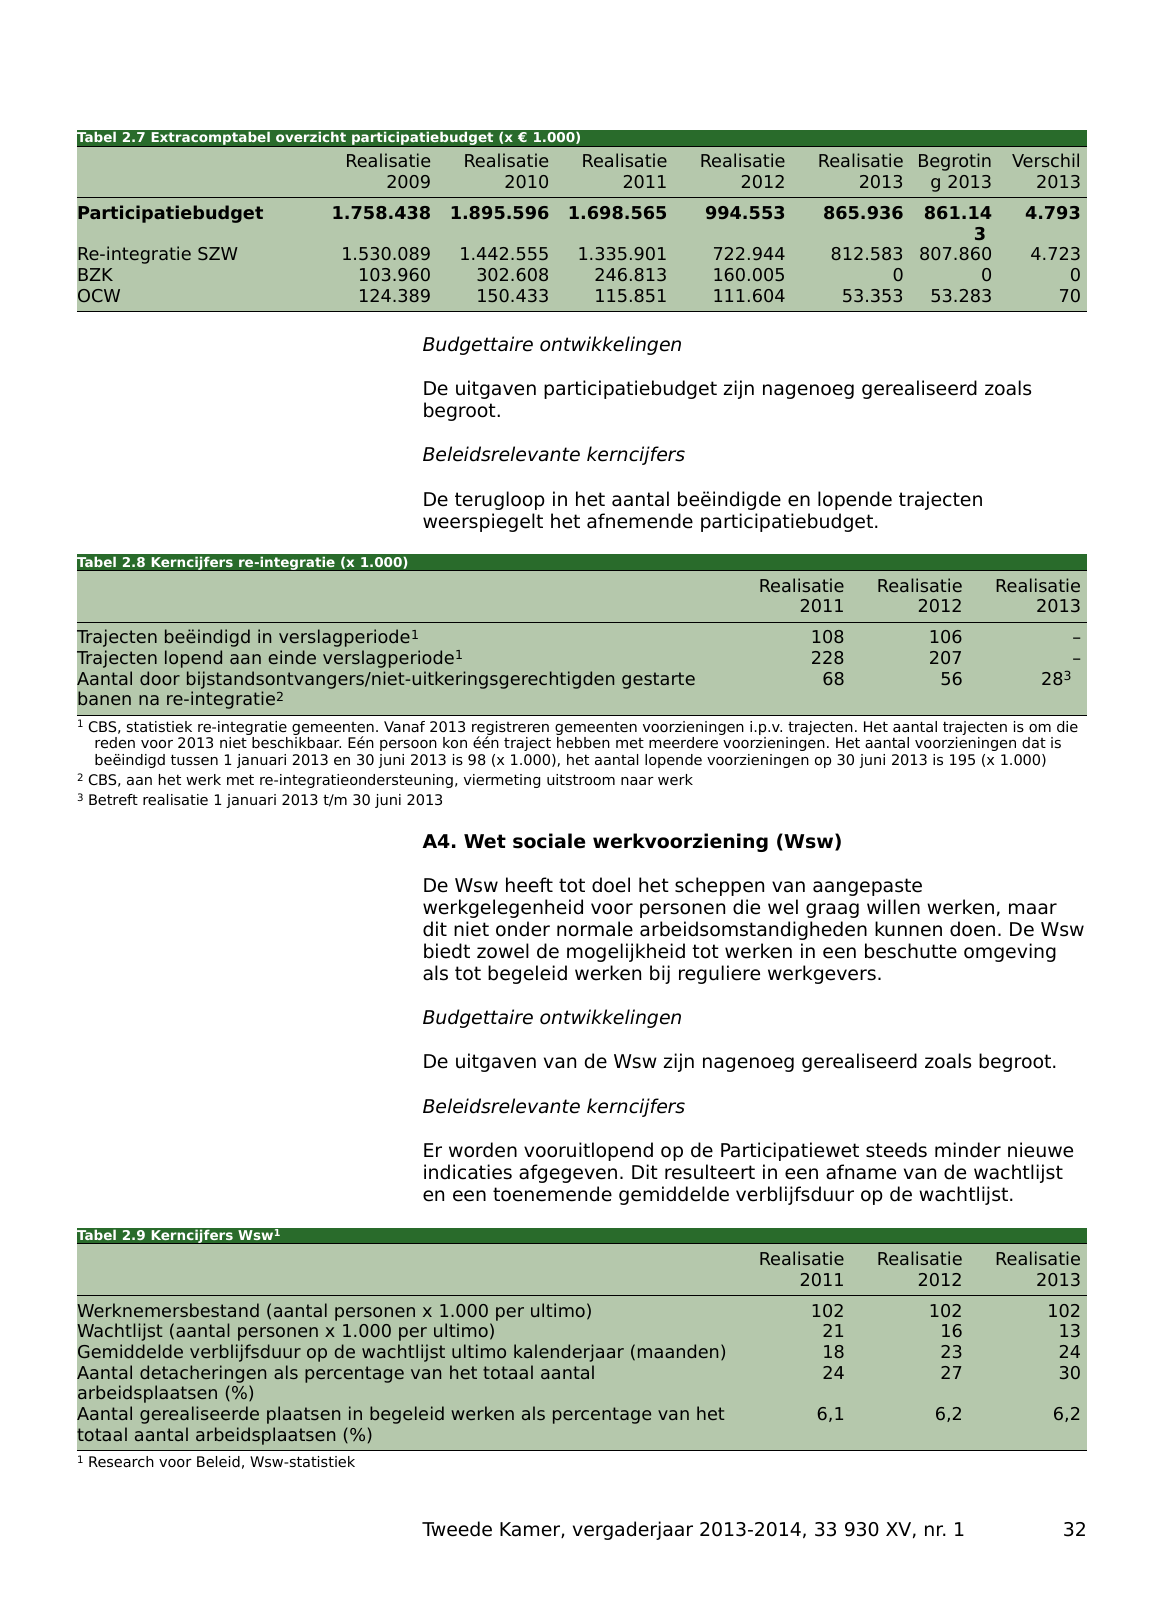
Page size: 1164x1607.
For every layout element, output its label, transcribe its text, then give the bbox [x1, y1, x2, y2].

table_cell 111.604 [673, 286, 791, 311]
table_cell 13 [969, 1321, 1087, 1342]
table_cell 16 [850, 1321, 968, 1342]
table_cell Verschil 2013 [998, 147, 1087, 197]
table_cell 1.758.438 [319, 198, 437, 244]
table_cell [77, 147, 319, 197]
table_cell 30 [969, 1363, 1087, 1404]
table_cell Realisatie 2013 [791, 147, 909, 197]
table_cell 0 [791, 265, 909, 286]
table_cell Realisatie 2013 [969, 1244, 1087, 1295]
table_cell Gemiddelde verblijfsduur op de wachtlijst ultimo kalenderjaar (maanden) [77, 1342, 732, 1363]
table_cell 160.005 [673, 265, 791, 286]
text De uitgaven participatiebudget zijn nagenoeg gerealiseerd zoals begroot. [422, 378, 1087, 422]
table_cell 68 [732, 669, 850, 715]
table_cell 4.793 [998, 198, 1087, 244]
table_cell 70 [998, 286, 1087, 311]
table_cell 102 [732, 1296, 850, 1321]
table_cell [77, 1244, 732, 1295]
table_cell 18 [732, 1342, 850, 1363]
table_cell 1 Research voor Beleid, Wsw-statistiek [77, 1451, 1087, 1471]
table_header Tabel 2.8 Kerncijfers re-integratie (x 1.000) [77, 554, 1087, 570]
table_cell 124.389 [319, 286, 437, 311]
table_cell Aantal door bijstandsontvangers/niet-uitkeringsgerechtigden gestarte banen na re-integratie2 [77, 669, 732, 715]
table_cell 1 CBS, statistiek re-integratie gemeenten. Vanaf 2013 registreren gemeenten voorzieningen i.p.v. trajecten. Het aantal trajecten is om die reden voor 2013 niet beschikbaar. Eén persoon kon één traject hebben met meerdere voorzieningen. Het aantal voorzieningen dat is beëindigd tussen 1 januari 2013 en 30 juni 2013 is 98 (x 1.000), het aantal lopende voorzieningen op 30 juni 2013 is 195 (x 1.000) 2 CBS, aan het werk met re-integratieondersteuning, viermeting uitstroom naar werk 3 Betreft realisatie 1 januari 2013 t/m 30 juni 2013 [77, 716, 1087, 809]
subtitle Beleidsrelevante kerncijfers [422, 1096, 1087, 1118]
table_cell Realisatie 2012 [850, 571, 968, 622]
text Er worden vooruitlopend op de Participatiewet steeds minder nieuwe indicaties afgegeven. Dit resulteert in een afname van de wachtlijst en een toenemende gemiddelde verblijfsduur op de wachtlijst. [422, 1140, 1087, 1206]
table_cell 1.530.089 [319, 244, 437, 265]
table_cell 24 [969, 1342, 1087, 1363]
table_cell 228 [732, 648, 850, 669]
table_cell 108 [732, 623, 850, 648]
subtitle A4. Wet sociale werkvoorziening (Wsw) [422, 831, 1087, 853]
table_cell Realisatie 2011 [732, 571, 850, 622]
table_cell Realisatie 2012 [673, 147, 791, 197]
table_cell 1.335.901 [555, 244, 673, 265]
table_cell Trajecten lopend aan einde verslagperiode1 [77, 648, 732, 669]
table_cell 27 [850, 1363, 968, 1404]
table_cell 106 [850, 623, 968, 648]
table_cell 4.723 [998, 244, 1087, 265]
table_cell 103.960 [319, 265, 437, 286]
table_cell Trajecten beëindigd in verslagperiode1 [77, 623, 732, 648]
table_cell 0 [909, 265, 998, 286]
table_cell 23 [850, 1342, 968, 1363]
subtitle Beleidsrelevante kerncijfers [422, 444, 1087, 466]
table_cell 861.143 [909, 198, 998, 244]
table_header Tabel 2.9 Kerncijfers Wsw1 [77, 1228, 1087, 1243]
table_cell 53.283 [909, 286, 998, 311]
table_cell 246.813 [555, 265, 673, 286]
table_cell [77, 571, 732, 622]
table_cell 6,2 [850, 1404, 968, 1450]
table_cell 807.860 [909, 244, 998, 265]
table_cell 150.433 [437, 286, 555, 311]
table_cell 21 [732, 1321, 850, 1342]
table_cell 56 [850, 669, 968, 715]
table_cell 6,2 [969, 1404, 1087, 1450]
table_cell 6,1 [732, 1404, 850, 1450]
table_cell 1.895.596 [437, 198, 555, 244]
table_header Tabel 2.7 Extracomptabel overzicht participatiebudget (x € 1.000) [77, 130, 1087, 146]
table_cell 1.442.555 [437, 244, 555, 265]
table_cell Begroting 2013 [909, 147, 998, 197]
table_cell 865.936 [791, 198, 909, 244]
table_cell Realisatie 2011 [732, 1244, 850, 1295]
table_cell 102 [850, 1296, 968, 1321]
table_cell 283 [969, 669, 1087, 715]
table_cell 115.851 [555, 286, 673, 311]
table_cell 102 [969, 1296, 1087, 1321]
table_cell – [969, 623, 1087, 648]
table_cell Werknemersbestand (aantal personen x 1.000 per ultimo) [77, 1296, 732, 1321]
table_cell 1.698.565 [555, 198, 673, 244]
table_cell 53.353 [791, 286, 909, 311]
table_cell OCW [77, 286, 319, 311]
table_cell Aantal detacheringen als percentage van het totaal aantal arbeidsplaatsen (%) [77, 1363, 732, 1404]
table_cell Realisatie 2012 [850, 1244, 968, 1295]
table_cell 24 [732, 1363, 850, 1404]
text De uitgaven van de Wsw zijn nagenoeg gerealiseerd zoals begroot. [422, 1051, 1087, 1073]
table_cell Re-integratie SZW [77, 244, 319, 265]
table_cell 302.608 [437, 265, 555, 286]
table_cell BZK [77, 265, 319, 286]
table_cell Realisatie 2013 [969, 571, 1087, 622]
table_cell 994.553 [673, 198, 791, 244]
text De Wsw heeft tot doel het scheppen van aangepaste werkgelegenheid voor personen die wel graag willen werken, maar dit niet onder normale arbeidsomstandigheden kunnen doen. De Wsw biedt zowel de mogelijkheid tot werken in een beschutte omgeving als tot begeleid werken bij reguliere werkgevers. [422, 875, 1087, 985]
table_cell Realisatie 2011 [555, 147, 673, 197]
subtitle Budgettaire ontwikkelingen [422, 1007, 1087, 1029]
table_cell Realisatie 2009 [319, 147, 437, 197]
table_cell – [969, 648, 1087, 669]
table_cell Aantal gerealiseerde plaatsen in begeleid werken als percentage van het totaal aantal arbeidsplaatsen (%) [77, 1404, 732, 1450]
table_cell 0 [998, 265, 1087, 286]
table_cell 812.583 [791, 244, 909, 265]
table_cell Wachtlijst (aantal personen x 1.000 per ultimo) [77, 1321, 732, 1342]
table_cell 207 [850, 648, 968, 669]
text De terugloop in het aantal beëindigde en lopende trajecten weerspiegelt het afnemende participatiebudget. [422, 488, 1087, 532]
table_cell Participatiebudget [77, 198, 319, 244]
table_cell Realisatie 2010 [437, 147, 555, 197]
subtitle Budgettaire ontwikkelingen [422, 334, 1087, 356]
table_cell 722.944 [673, 244, 791, 265]
